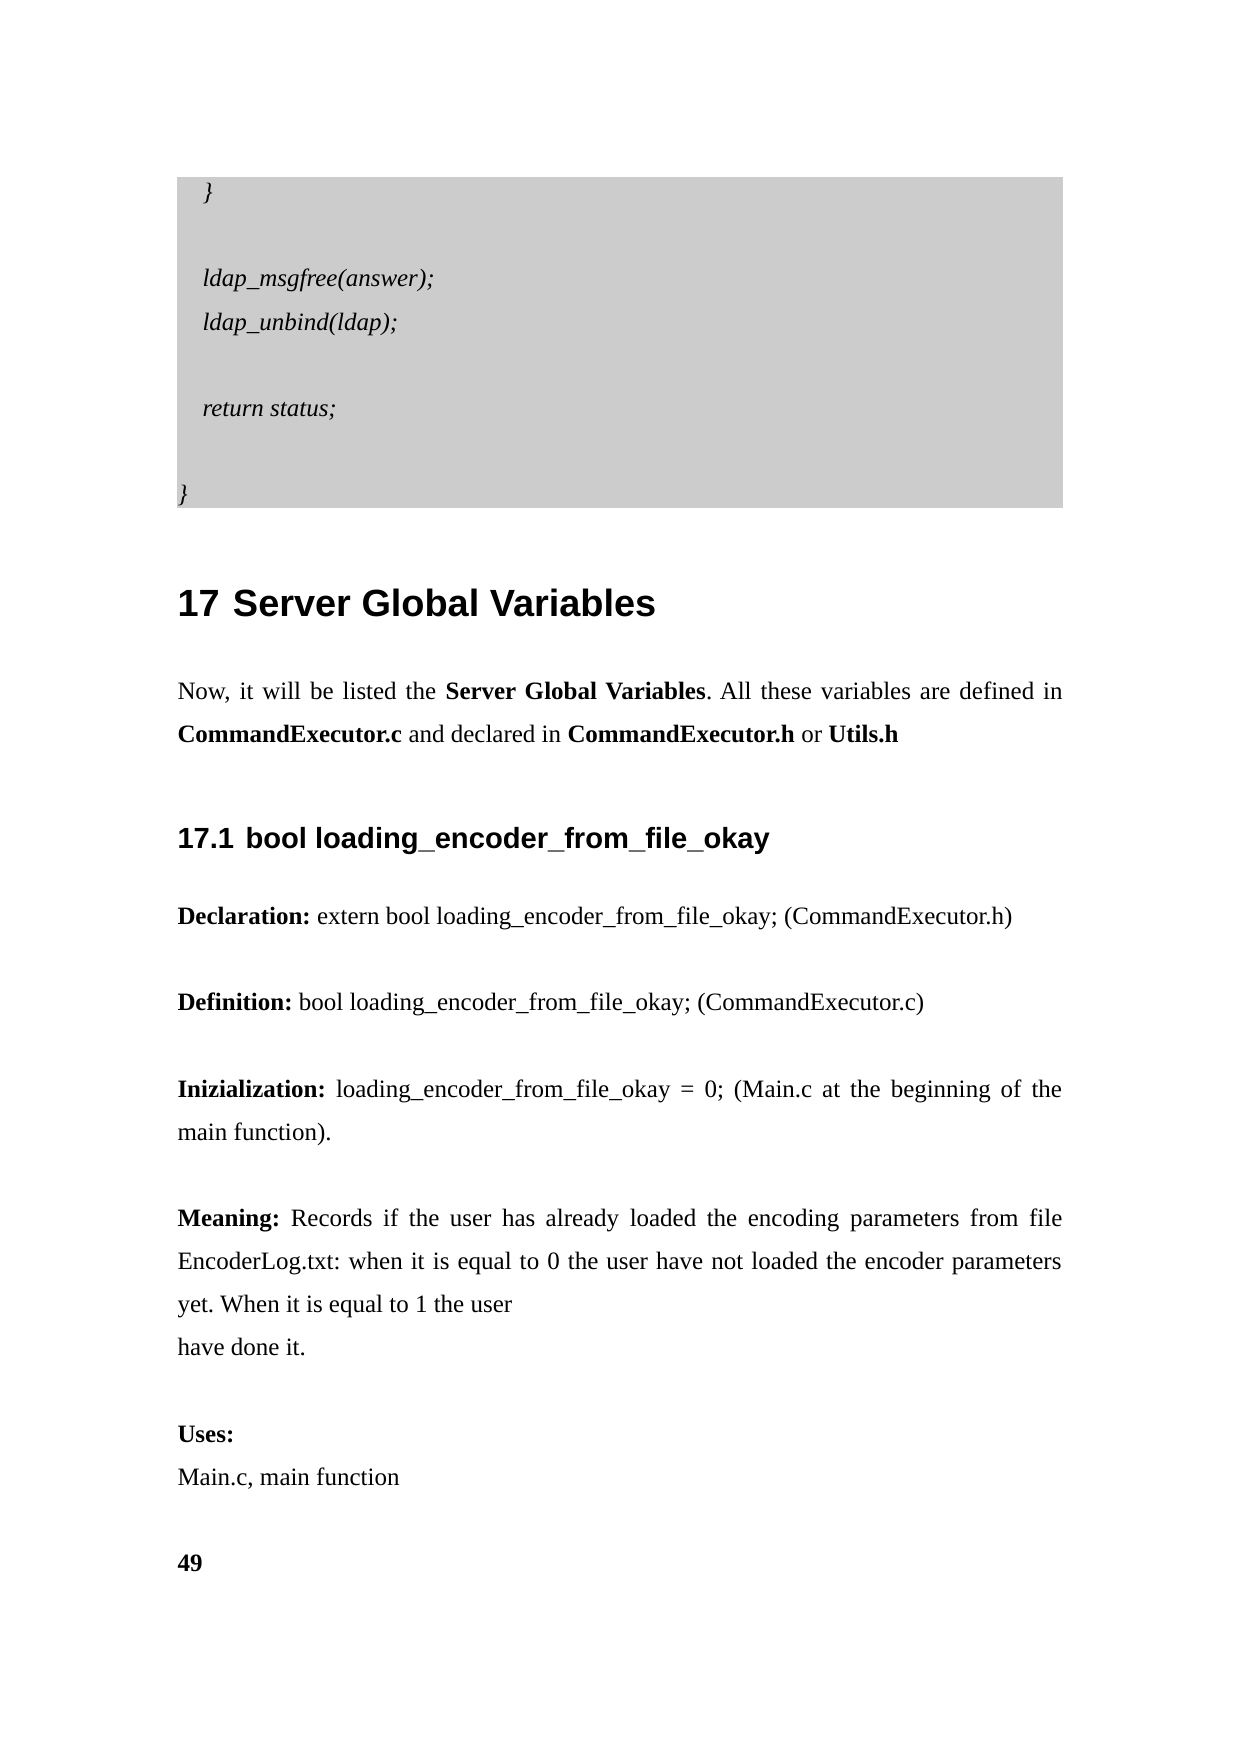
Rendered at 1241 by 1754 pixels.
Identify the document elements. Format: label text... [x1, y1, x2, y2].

text return status; [177, 393, 1063, 422]
text Declaration: extern bool loading_encoder_from_file_okay; (CommandExecutor.h) [177, 901, 1063, 930]
text Definition: bool loading_encoder_from_file_okay; (CommandExecutor.c) [177, 987, 1063, 1016]
text Uses: [177, 1419, 1063, 1447]
text ldap_unbind(ldap); [177, 307, 1063, 335]
text Main.c, main function [177, 1462, 1063, 1491]
text } [177, 479, 1063, 508]
text Meaning: Records if the user has already loaded the encoding parameters from file EncoderLog.txt: when it is equal to 0 the user have not loaded the encoder parameters yet. When it is equal to 1 the user [177, 1203, 1063, 1318]
text ldap_msgfree(answer); [177, 263, 1063, 292]
text Inizialization: loading_encoder_from_file_okay = 0; (Main.c at the beginning of the main function). [177, 1074, 1063, 1146]
subtitle Server Global Variables [177, 581, 1063, 625]
subtitle bool loading_encoder_from_file_okay [177, 821, 1063, 855]
text } [177, 177, 1063, 206]
text Now, it will be listed the Server Global Variables. All these variables are defined in CommandExecutor.c and declared in CommandExecutor.h or Utils.h [177, 676, 1063, 748]
text have done it. [177, 1332, 1063, 1361]
